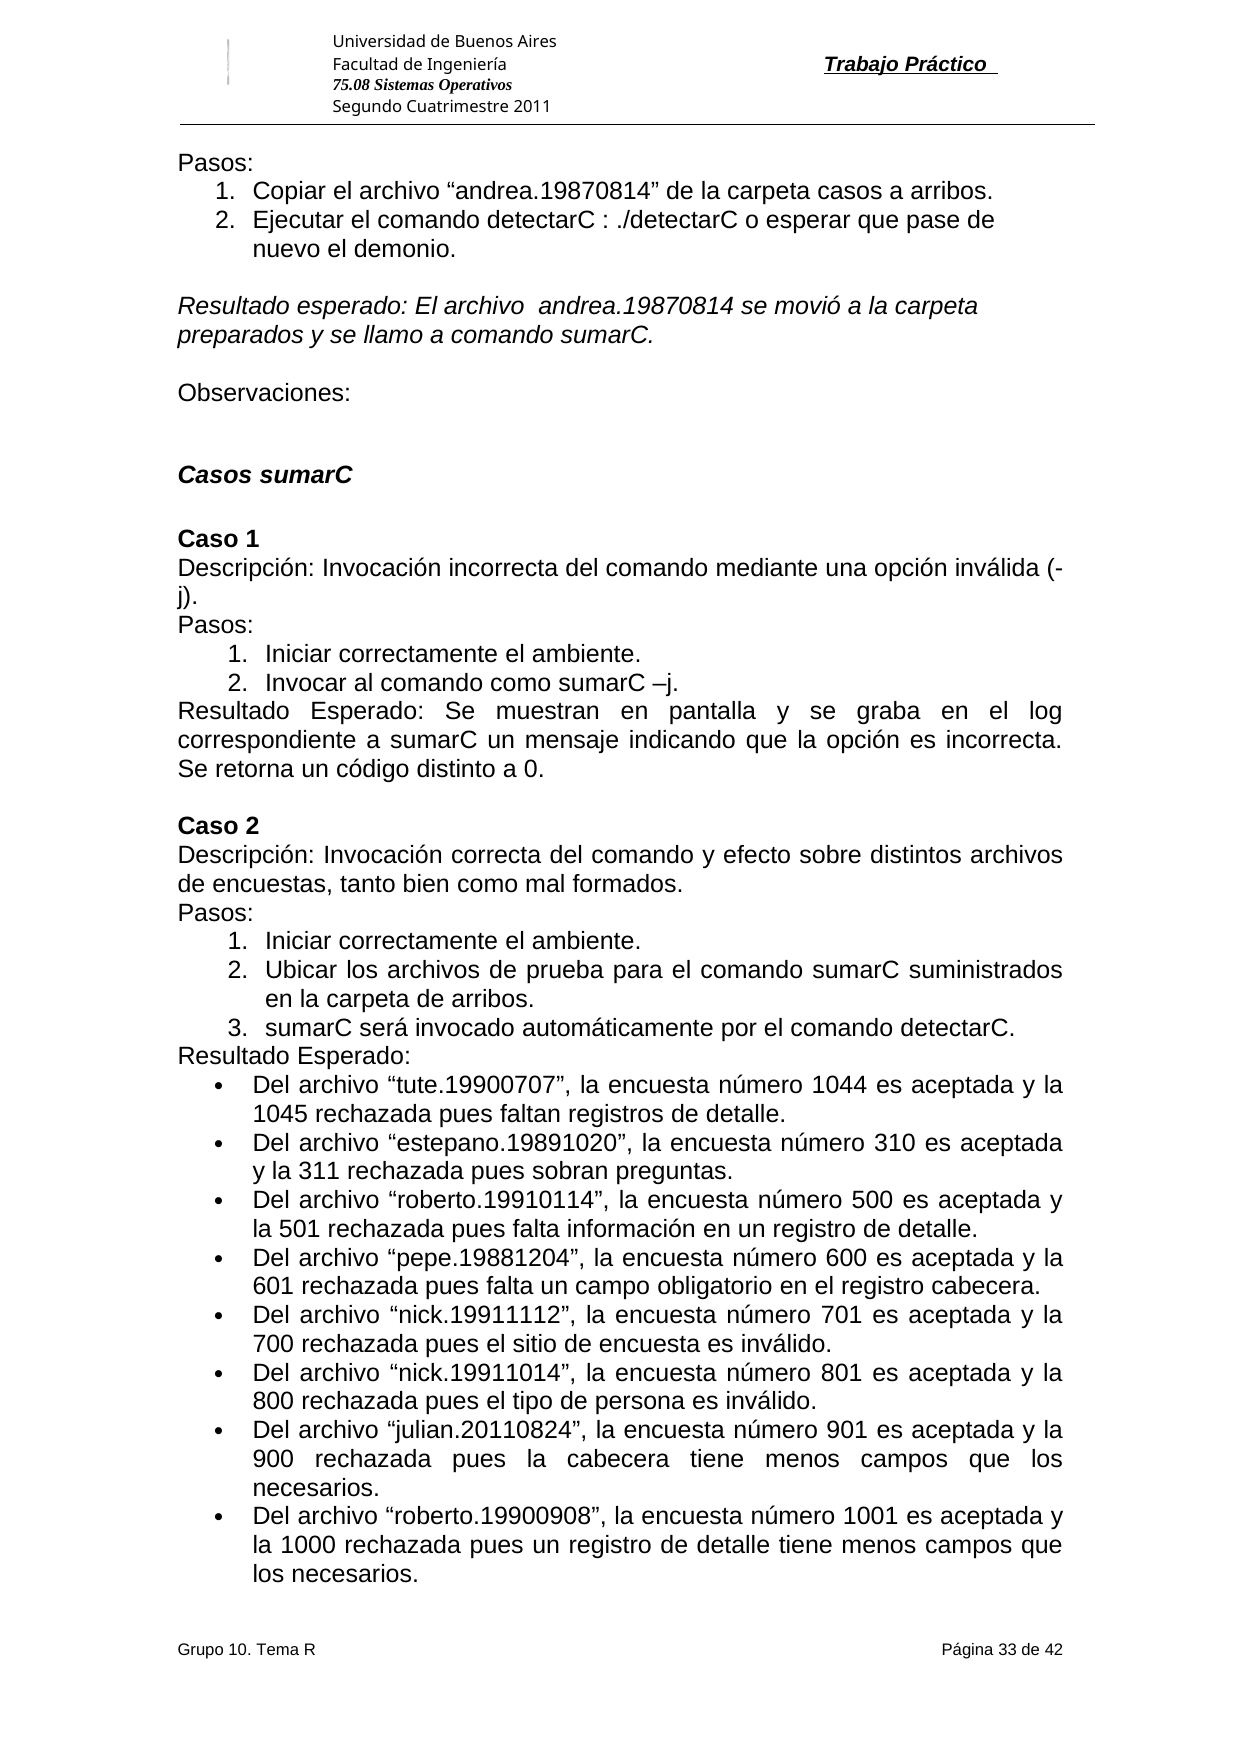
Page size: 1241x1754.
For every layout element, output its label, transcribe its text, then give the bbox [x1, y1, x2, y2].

text Observaciones: [177, 378, 1063, 406]
list Copiar el archivo “andrea.19870814” de la carpeta casos a arribos. [215, 176, 1063, 205]
list Invocar al comando como sumarC –j. [227, 668, 1063, 696]
list Del archivo “tute.19900707”, la encuesta número 1044 es aceptada y la 1045 rechazada pues faltan registros de detalle. [215, 1070, 1063, 1128]
text Resultado esperado: El archivo andrea.19870814 se movió a la carpeta preparados y se llamo a comando sumarC. [177, 291, 1063, 349]
text Descripción: Invocación incorrecta del comando mediante una opción inválida (-j). [177, 553, 1063, 610]
list Del archivo “pepe.19881204”, la encuesta número 600 es aceptada y la 601 rechazada pues falta un campo obligatorio en el registro cabecera. [215, 1243, 1063, 1300]
list Ubicar los archivos de prueba para el comando sumarC suministrados en la carpeta de arribos. [227, 955, 1063, 1013]
text Pasos: [177, 148, 1063, 176]
text Resultado Esperado: Se muestran en pantalla y se graba en el log correspondiente a sumarC un mensaje indicando que la opción es incorrecta. Se retorna un código distinto a 0. [177, 696, 1063, 783]
list Iniciar correctamente el ambiente. [227, 639, 1063, 668]
subtitle Casos sumarC [177, 460, 1063, 489]
list Del archivo “nick.19911112”, la encuesta número 701 es aceptada y la 700 rechazada pues el sitio de encuesta es inválido. [215, 1300, 1063, 1358]
text Caso 2 [177, 811, 1063, 840]
text Caso 1 [177, 524, 1063, 553]
list Del archivo “roberto.19900908”, la encuesta número 1001 es aceptada y la 1000 rechazada pues un registro de detalle tiene menos campos que los necesarios. [215, 1501, 1063, 1588]
list sumarC será invocado automáticamente por el comando detectarC. [227, 1013, 1063, 1041]
list Del archivo “julian.20110824”, la encuesta número 901 es aceptada y la 900 rechazada pues la cabecera tiene menos campos que los necesarios. [215, 1415, 1063, 1501]
list Ejecutar el comando detectarC : ./detectarC o esperar que pase de nuevo el demonio. [215, 205, 1063, 263]
list Iniciar correctamente el ambiente. [227, 926, 1063, 955]
text Resultado Esperado: [177, 1041, 1063, 1070]
text Pasos: [177, 898, 1063, 926]
text Descripción: Invocación correcta del comando y efecto sobre distintos archivos de encuestas, tanto bien como mal formados. [177, 840, 1063, 898]
list Del archivo “estepano.19891020”, la encuesta número 310 es aceptada y la 311 rechazada pues sobran preguntas. [215, 1128, 1063, 1185]
list Del archivo “nick.19911014”, la encuesta número 801 es aceptada y la 800 rechazada pues el tipo de persona es inválido. [215, 1358, 1063, 1415]
text Pasos: [177, 610, 1063, 639]
list Del archivo “roberto.19910114”, la encuesta número 500 es aceptada y la 501 rechazada pues falta información en un registro de detalle. [215, 1185, 1063, 1243]
